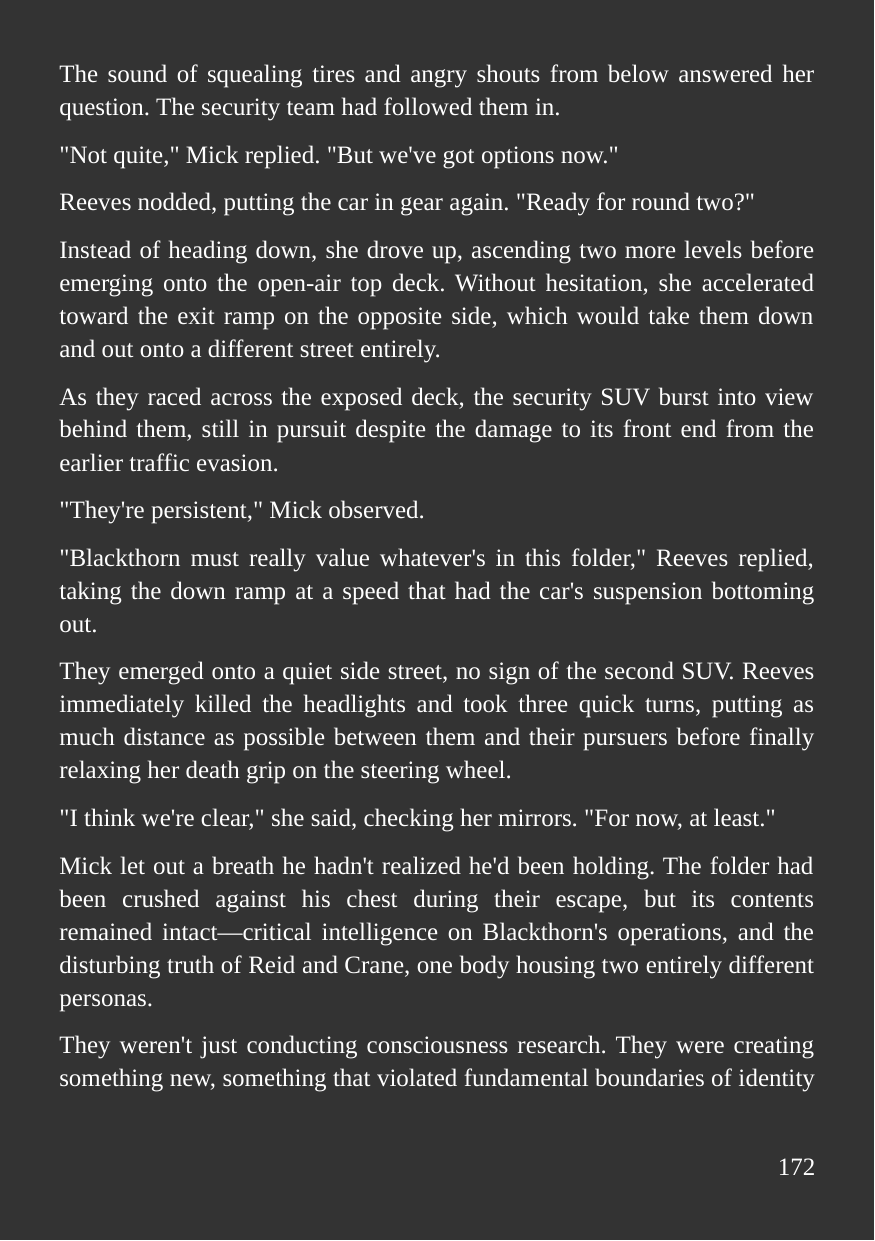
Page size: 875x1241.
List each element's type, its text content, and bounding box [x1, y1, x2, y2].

text They weren't just conducting consciousness research. They were creating something new, something that violated fundamental boundaries of identity [59, 1030, 815, 1092]
text Instead of heading down, she drove up, ascending two more levels before emerging onto the open-air top deck. Without hesitation, she accelerated toward the exit ramp on the opposite side, which would take them down and out onto a different street entirely. [59, 235, 815, 363]
text As they raced across the exposed deck, the security SUV burst into view behind them, still in pursuit despite the damage to its front end from the earlier traffic evasion. [59, 382, 815, 476]
text They emerged onto a quiet side street, no sign of the second SUV. Reeves immediately killed the headlights and took three quick turns, putting as much distance as possible between them and their pursuers before finally relaxing her death grip on the steering wheel. [59, 656, 815, 784]
text "I think we're clear," she said, checking her mirrors. "For now, at least." [59, 803, 815, 832]
text "They're persistent," Mick observed. [59, 495, 815, 524]
text The sound of squealing tires and angry shouts from below answered her question. The security team had followed them in. [59, 59, 815, 121]
text "Blackthorn must really value whatever's in this folder," Reeves replied, taking the down ramp at a speed that had the car's suspension bottoming out. [59, 543, 815, 638]
text Mick let out a breath he hadn't realized he'd been holding. The folder had been crushed against his chest during their escape, but its contents remained intact—critical intelligence on Blackthorn's operations, and the disturbing truth of Reid and Crane, one body housing two entirely different personas. [59, 851, 815, 1012]
text "Not quite," Mick replied. "But we've got options now." [59, 140, 815, 168]
text Reeves nodded, putting the car in gear again. "Ready for round two?" [59, 187, 815, 216]
